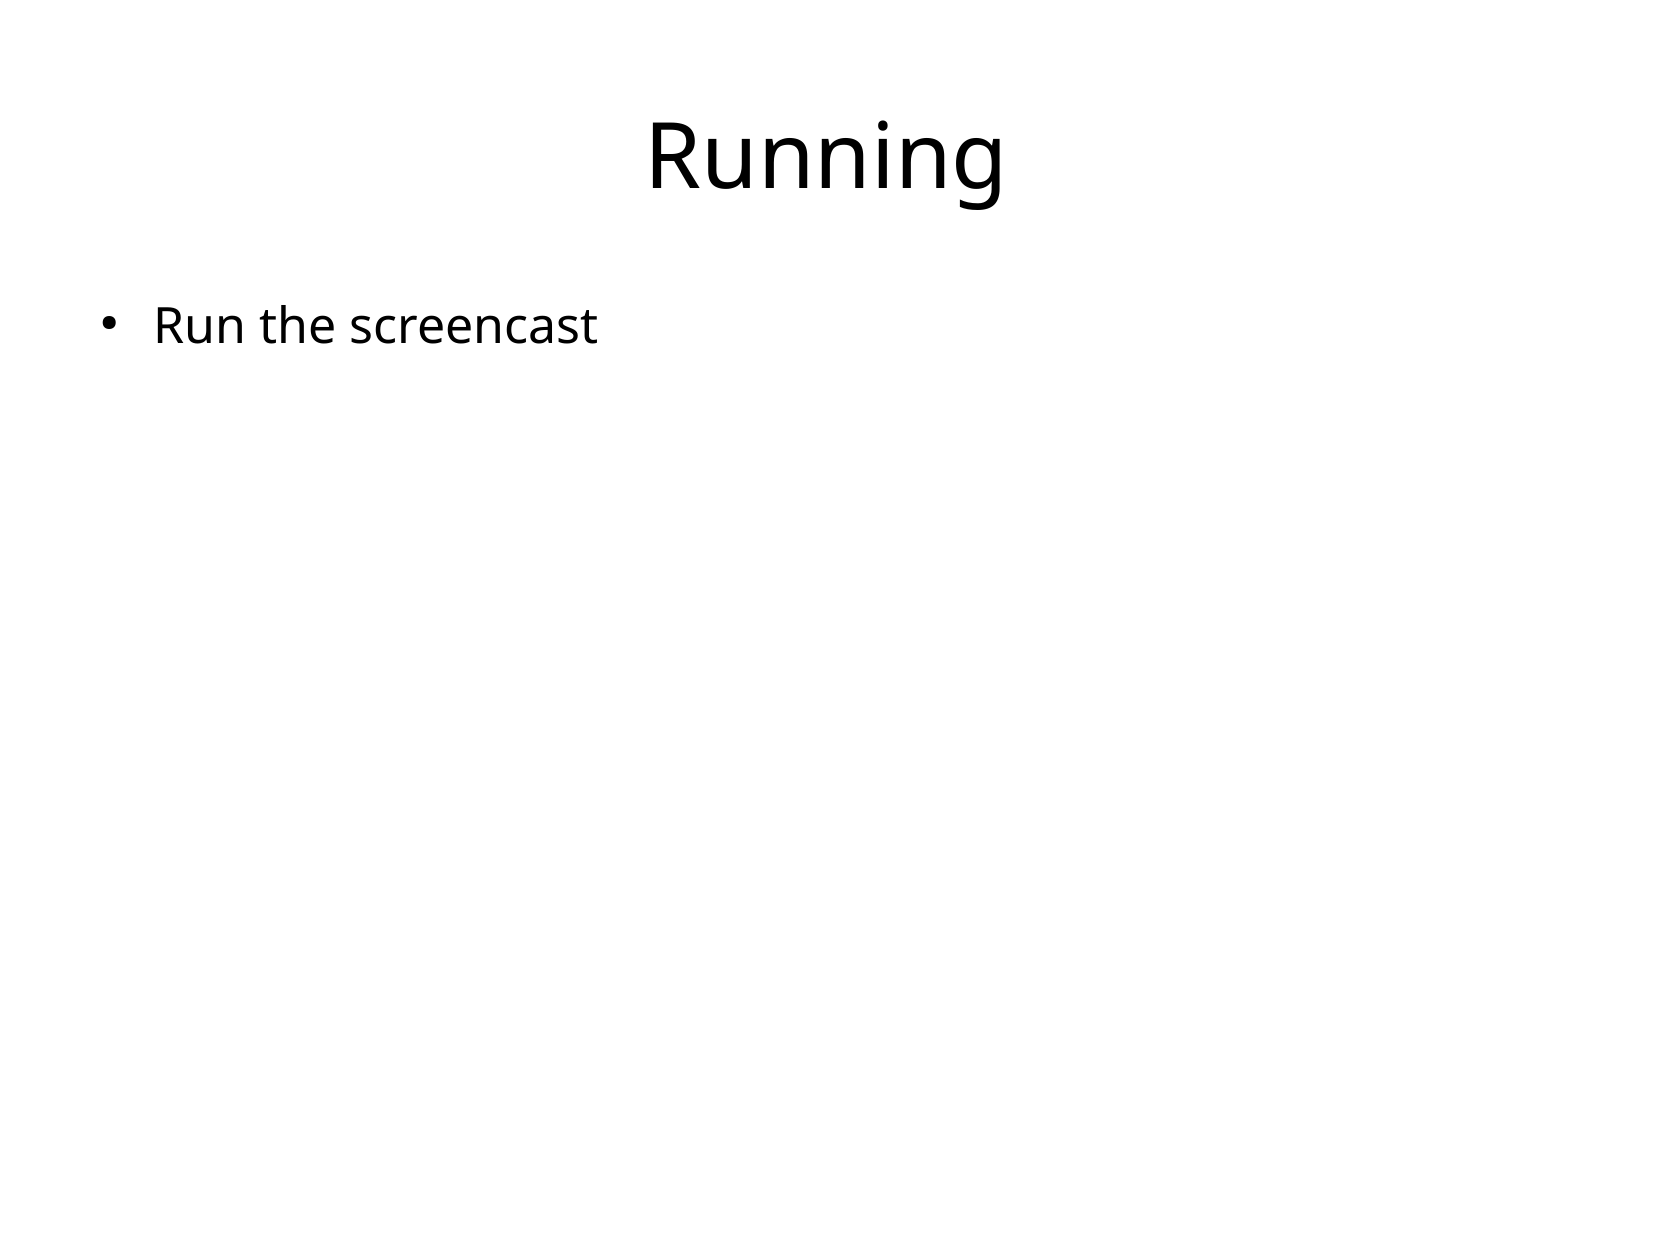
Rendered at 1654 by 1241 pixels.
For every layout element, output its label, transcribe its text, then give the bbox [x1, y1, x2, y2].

title Running [82, 49, 1571, 257]
list Run the screencast [82, 290, 1571, 1109]
